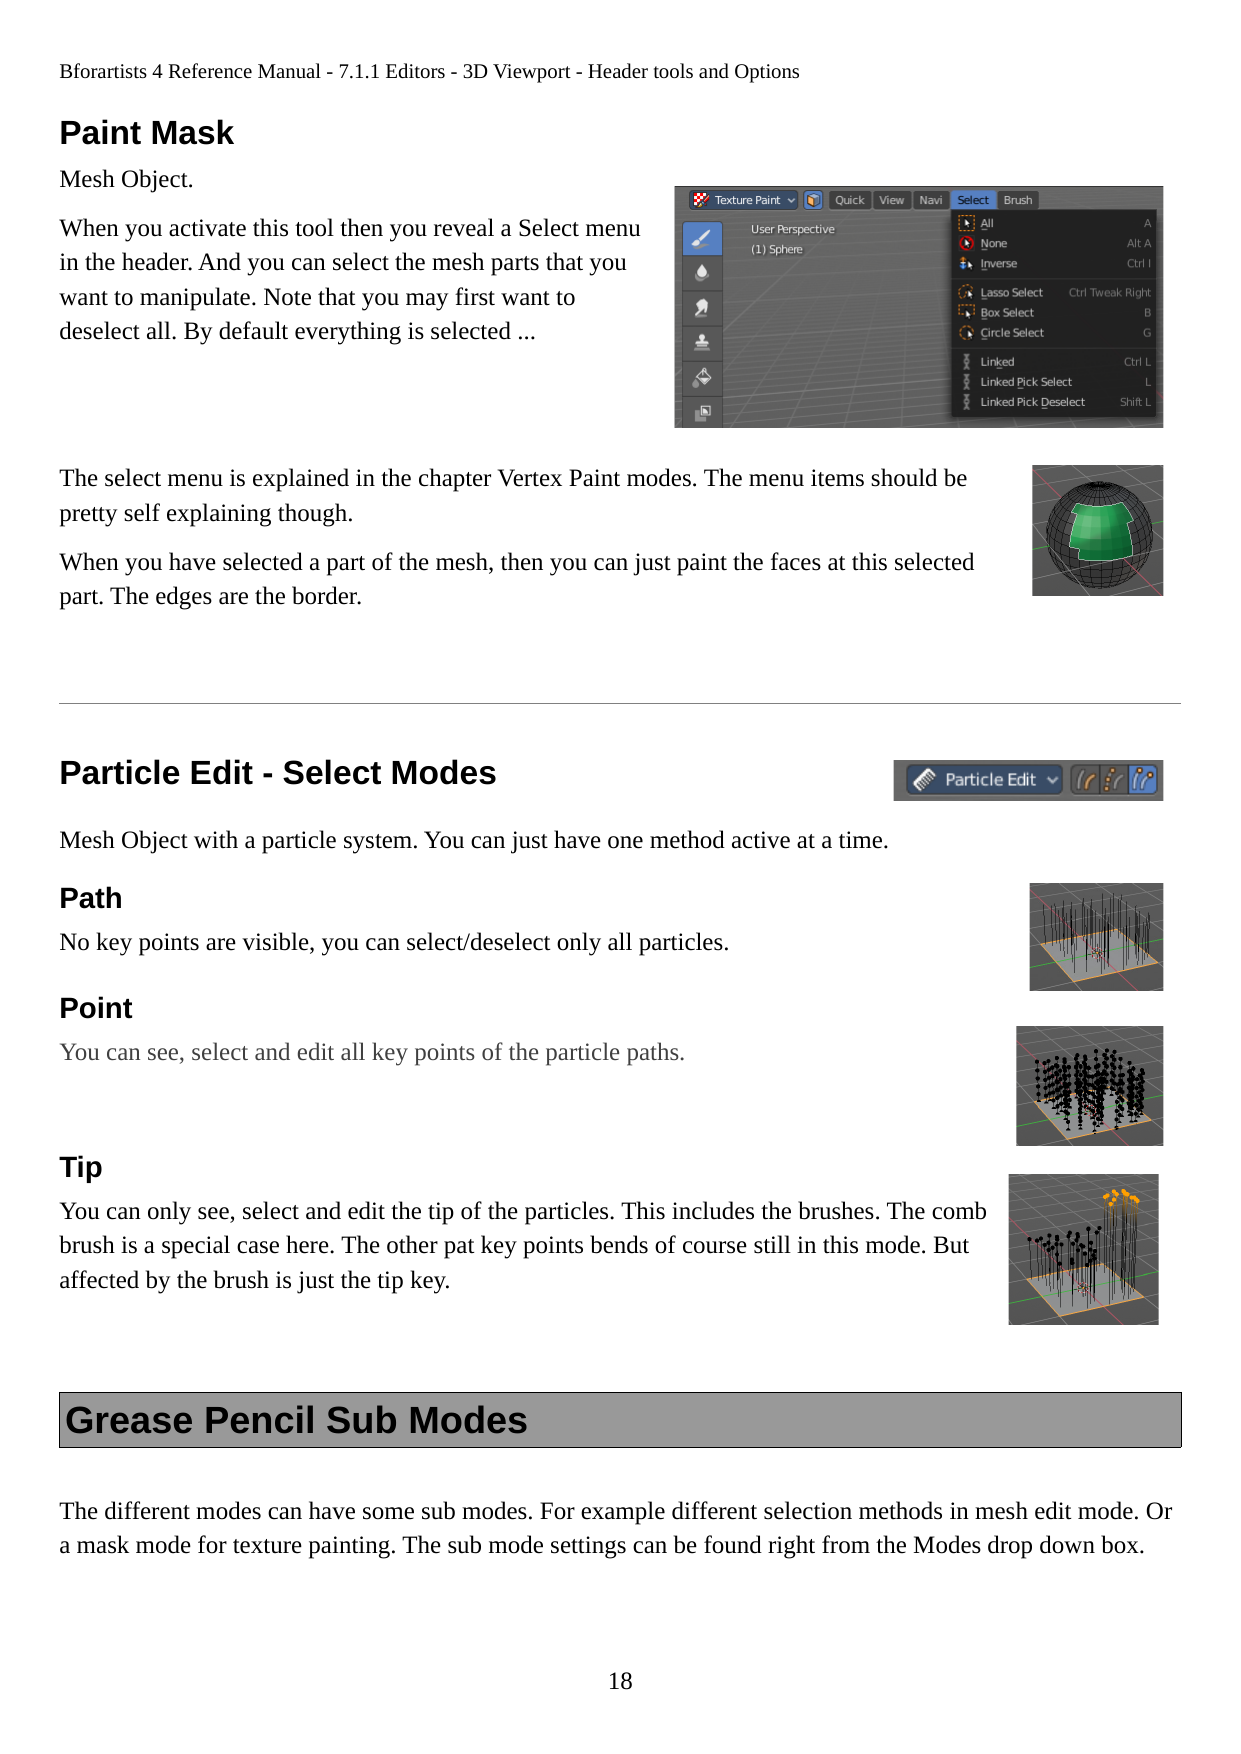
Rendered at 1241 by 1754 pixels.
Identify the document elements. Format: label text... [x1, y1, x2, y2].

picture [674, 186, 1164, 428]
text You can only see, select and edit the tip of the particles. This includes the brushes. The comb brush is a special case here. The other pat key points bends of course still in this mode. But affected by the brush is just the tip key. [59, 1196, 1008, 1294]
subtitle Path [59, 881, 1181, 914]
picture [1008, 1174, 1159, 1325]
subtitle Point [59, 991, 1181, 1024]
subtitle Mesh Object with a particle system. You can just have one method active at a time. [59, 825, 1181, 854]
picture [1032, 465, 1164, 596]
text When you activate this tool then you reveal a Select menu in the header. And you can select the mesh parts that you want to manipulate. Note that you may first want to deselect all. By default everything is selected ... [59, 213, 674, 345]
picture [1016, 1026, 1164, 1146]
picture [893, 760, 1164, 801]
subtitle Paint Mask [59, 113, 1181, 151]
subtitle Tip [59, 1150, 1181, 1183]
table_header Grease Pencil Sub Modes [60, 1393, 1181, 1447]
text When you have selected a part of the mesh, then you can just paint the faces at this selected part. The edges are the border. [59, 547, 1181, 610]
subtitle Particle Edit - Select Modes [59, 753, 1181, 792]
text The select menu is explained in the chapter Vertex Paint modes. The menu items should be pretty self explaining though. [59, 463, 1181, 527]
text Mesh Object. [59, 164, 1181, 192]
text The different modes can have some sub modes. For example different selection methods in mesh edit mode. Or a mask mode for texture painting. The sub mode settings can be found right from the Modes drop down box. [59, 1496, 1181, 1559]
picture [1029, 883, 1164, 991]
text No key points are visible, you can select/deselect only all particles. [59, 927, 1029, 956]
text You can see, select and edit all key points of the particle paths. [59, 1037, 1016, 1066]
